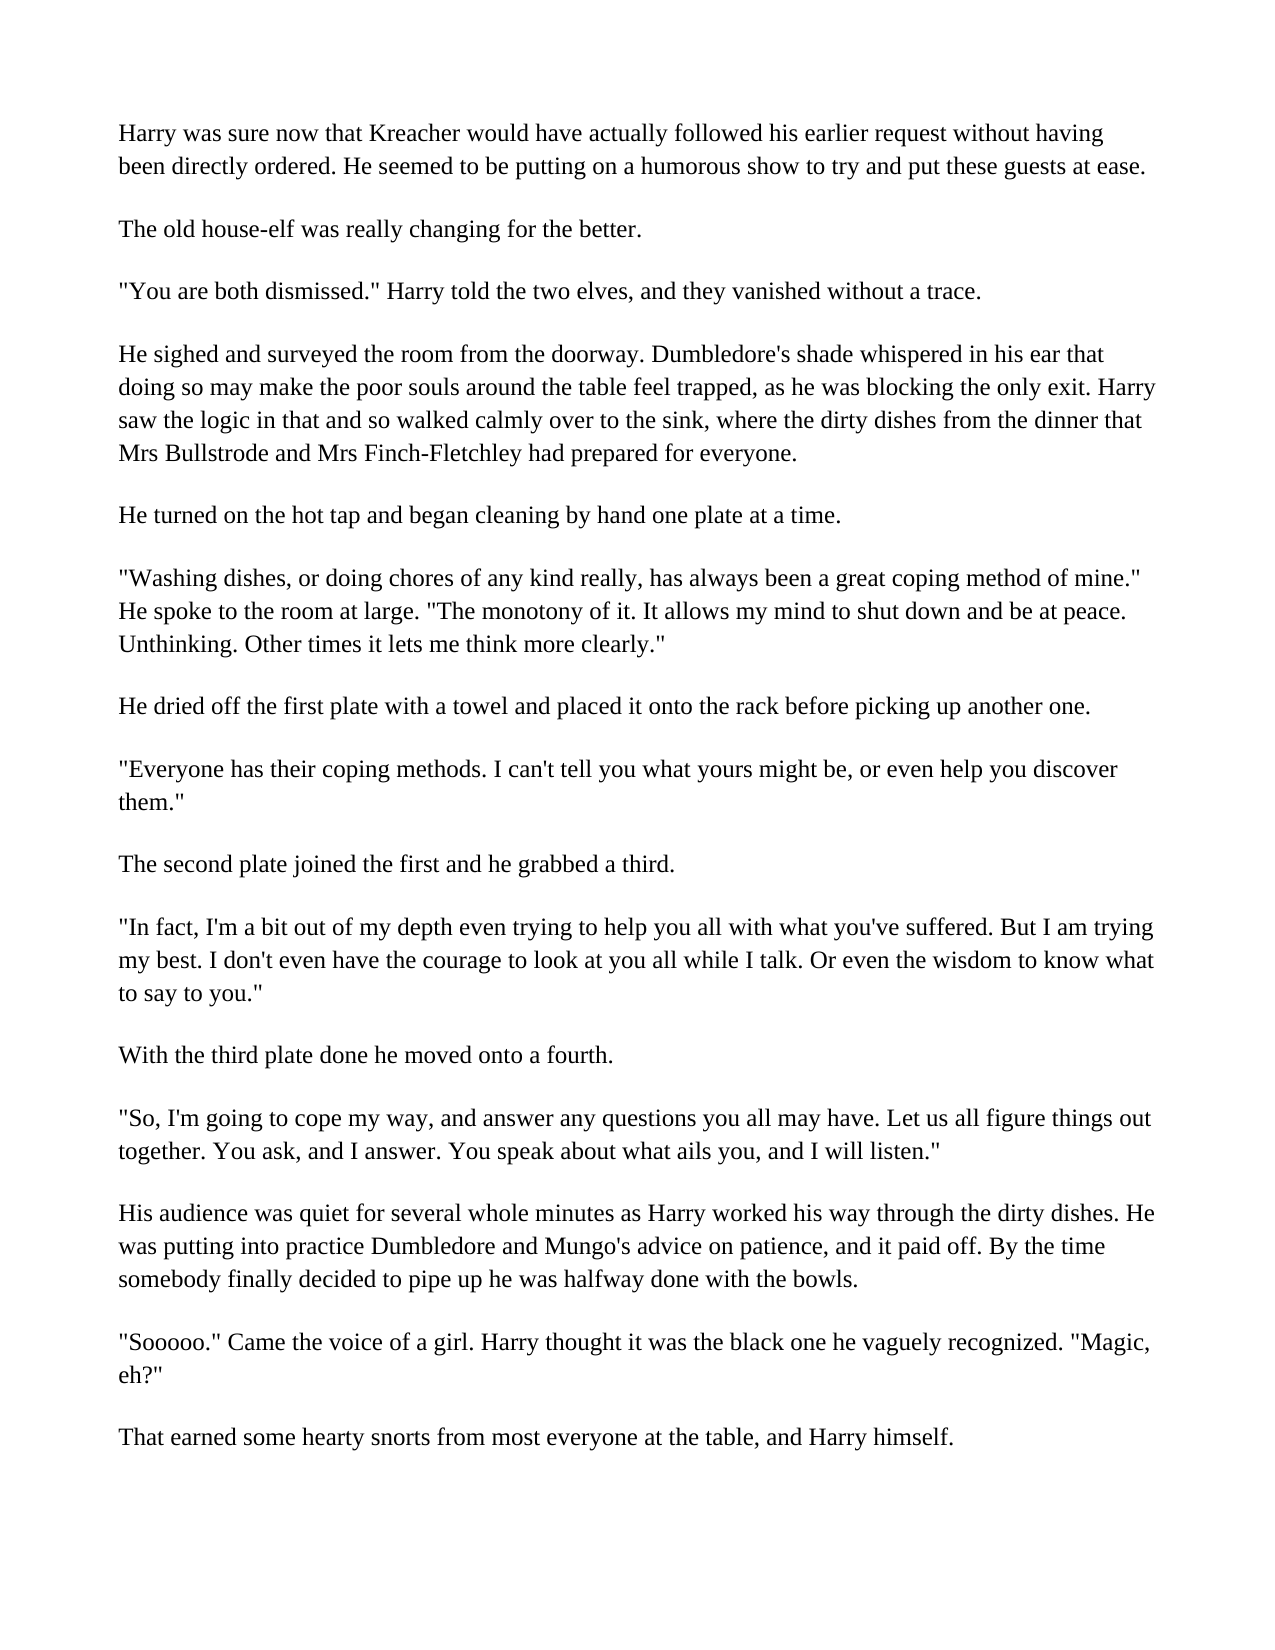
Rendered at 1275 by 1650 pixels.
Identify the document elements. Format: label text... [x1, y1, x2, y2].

text With the third plate done he moved onto a fourth. [118, 1040, 1157, 1069]
text The old house-elf was really changing for the better. [118, 214, 1157, 242]
text He dried off the first plate with a towel and placed it onto the rack before picking up another one. [118, 691, 1157, 720]
text "Sooooo." Came the voice of a girl. Harry thought it was the black one he vaguely recognized. "Magic, eh?" [118, 1327, 1157, 1389]
text Harry was sure now that Kreacher would have actually followed his earlier request without having been directly ordered. He seemed to be putting on a humorous show to try and put these guests at ease. [118, 118, 1157, 180]
text The second plate joined the first and he grabbed a third. [118, 849, 1157, 878]
text His audience was quiet for several whole minutes as Harry worked his way through the dirty dishes. He was putting into practice Dumbledore and Mungo's advice on patience, and it paid off. By the time somebody finally decided to pipe up he was halfway done with the bowls. [118, 1198, 1157, 1293]
text He sighed and surveyed the room from the doorway. Dumbledore's shade whispered in his ear that doing so may make the poor souls around the table feel trapped, as he was blocking the only exit. Harry saw the logic in that and so walked calmly over to the sink, where the dirty dishes from the dinner that Mrs Bullstrode and Mrs Finch-Fletchley had prepared for everyone. [118, 339, 1157, 466]
text "So, I'm going to cope my way, and answer any questions you all may have. Let us all figure things out together. You ask, and I answer. You speak about what ails you, and I will listen." [118, 1103, 1157, 1164]
text "You are both dismissed." Harry told the two elves, and they vanished without a trace. [118, 276, 1157, 305]
text "Washing dishes, or doing chores of any kind really, has always been a great coping method of mine." He spoke to the room at large. "The monotony of it. It allows my mind to shut down and be at peace. Unthinking. Other times it lets me think more clearly." [118, 563, 1157, 657]
text "In fact, I'm a bit out of my depth even trying to help you all with what you've suffered. But I am trying my best. I don't even have the courage to look at you all while I talk. Or even the wisdom to know what to say to you." [118, 912, 1157, 1007]
text He turned on the hot tap and began cleaning by hand one plate at a time. [118, 500, 1157, 529]
text "Everyone has their coping methods. I can't tell you what yours might be, or even help you discover them." [118, 754, 1157, 816]
text That earned some hearty snorts from most everyone at the table, and Harry himself. [118, 1422, 1157, 1451]
